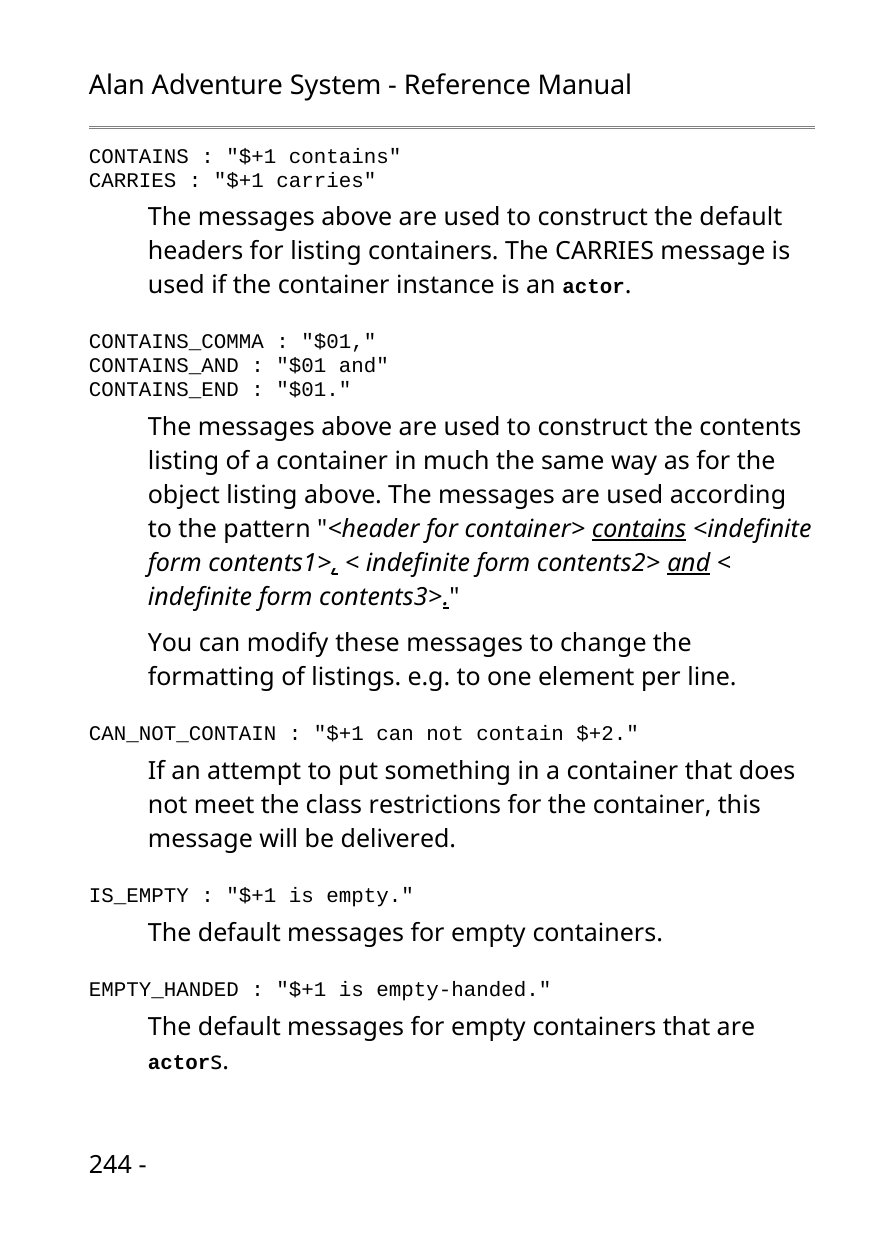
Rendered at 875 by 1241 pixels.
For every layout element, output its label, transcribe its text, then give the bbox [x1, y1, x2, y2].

text CONTAINS : "$+1 contains" CARRIES : "$+1 carries" [88, 146, 815, 193]
text The default messages for empty containers that are actors. [148, 1009, 815, 1077]
text If an attempt to put something in a container that does not meet the class restrictions for the container, this message will be delivered. [148, 753, 815, 855]
text The messages above are used to construct the default headers for listing containers. The CARRIES message is used if the container instance is an actor. [148, 199, 815, 301]
text CAN_NOT_CONTAIN : "$+1 can not contain $+2." [88, 723, 815, 747]
text The default messages for empty containers. [148, 915, 815, 949]
text You can modify these messages to change the formatting of listings. e.g. to one element per line. [148, 625, 815, 693]
text The messages above are used to construct the contents listing of a container in much the same way as for the object listing above. The messages are used according to the pattern "<header for contain­er> contains <indefinite form contents1>, < indefinite form contents2> and < indefinite form contents3>." [148, 409, 815, 613]
text IS_EMPTY : "$+1 is empty." [88, 885, 815, 909]
text CONTAINS_COMMA : "$01," CONTAINS_AND : "$01 and" CONTAINS_END : "$01." [88, 331, 815, 403]
text EMPTY_HANDED : "$+1 is empty-handed." [88, 979, 815, 1003]
